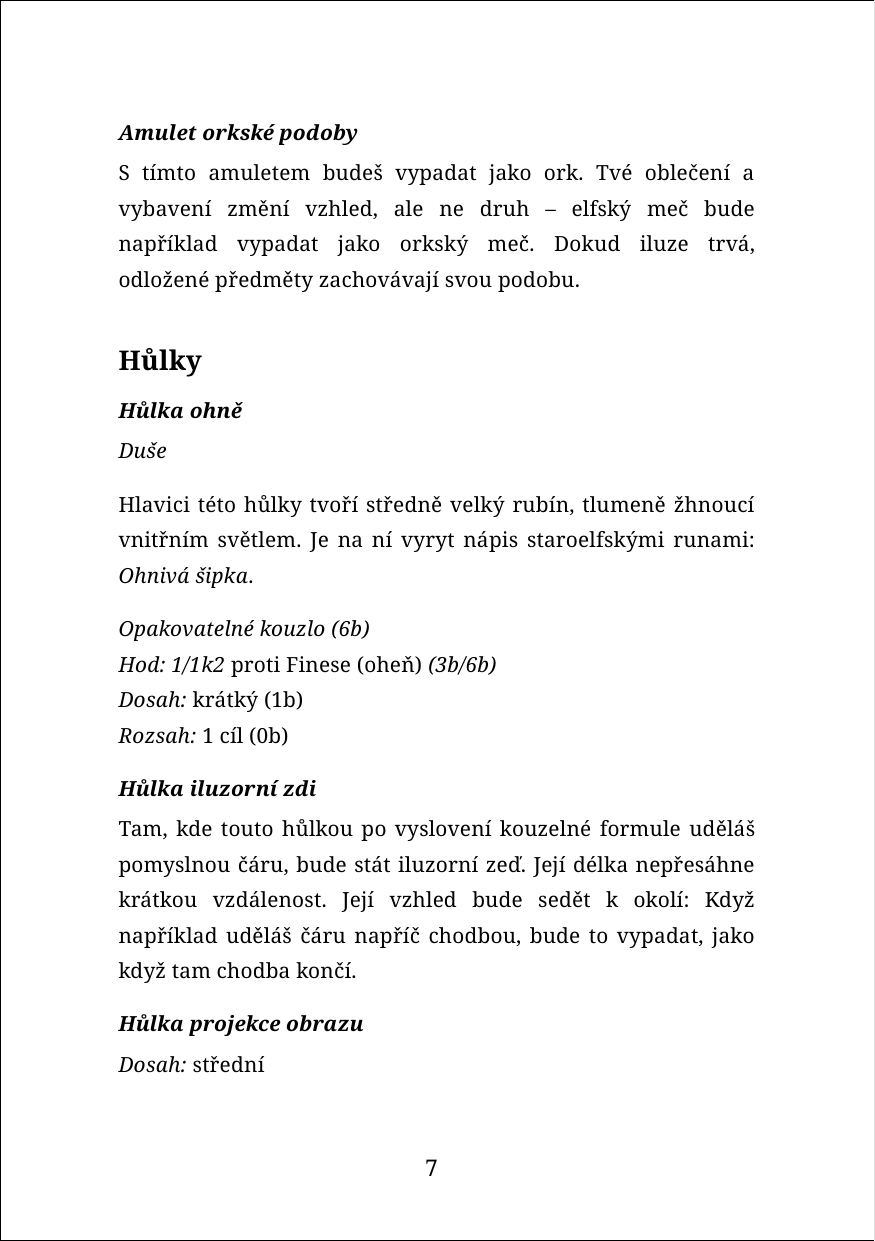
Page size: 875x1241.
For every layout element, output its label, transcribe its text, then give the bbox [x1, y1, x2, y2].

subtitle Amulet orkské podoby [118, 118, 756, 147]
text S tímto amuletem budeš vypadat jako ork. Tvé oblečení a vybavení změní vzhled, ale ne druh – elfský meč bude například vypadat jako orkský meč. Dokud iluze trvá, odložené předměty zachovávají svou podobu. [118, 158, 756, 293]
text Tam, kde touto hůlkou po vyslovení kouzelné formule uděláš pomyslnou čáru, bude stát iluzorní zeď. Její délka nepřesáhne krátkou vzdálenost. Její vzhled bude sedět k okolí: Když například uděláš čáru napříč chodbou, bude to vypadat, jako když tam chodba končí. [118, 814, 756, 985]
text Opakovatelné kouzlo (6b) Hod: 1/1k2 proti Finese (oheň) (3b/6b) Dosah: krátký (1b) Rozsah: 1 cíl (0b) [118, 614, 756, 749]
text Duše [118, 437, 756, 465]
subtitle Hůlka projekce obrazu [118, 1009, 756, 1038]
text Hlavici této hůlky tvoří středně velký rubín, tlumeně žhnoucí vnitřním světlem. Je na ní vyryt nápis staroelfskými runami: Ohnivá šipka. [118, 490, 756, 589]
subtitle Hůlky [118, 342, 756, 379]
subtitle Hůlka ohně [118, 396, 756, 425]
subtitle Hůlka iluzorní zdi [118, 774, 756, 802]
text Dosah: střední [118, 1050, 756, 1078]
